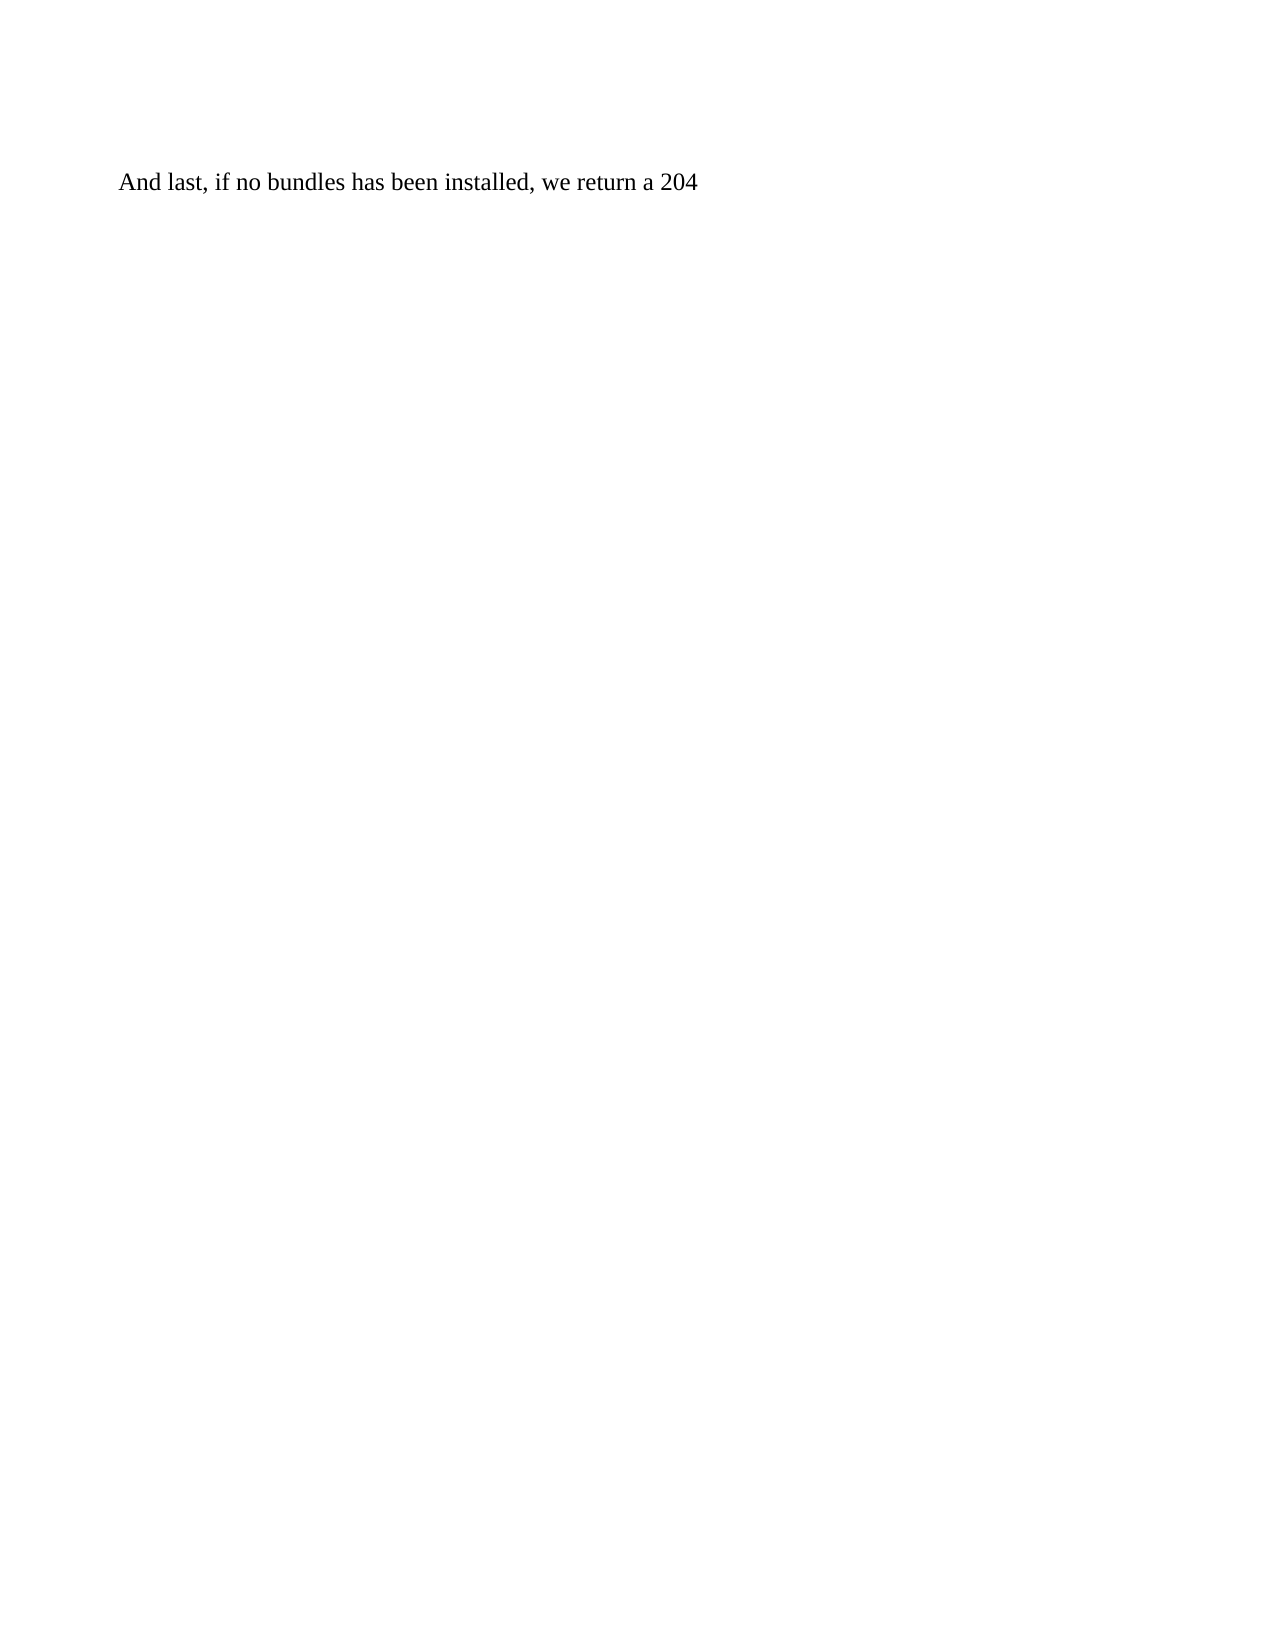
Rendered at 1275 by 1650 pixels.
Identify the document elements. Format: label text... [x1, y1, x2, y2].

text And last, if no bundles has been installed, we return a 204 [118, 167, 1157, 196]
